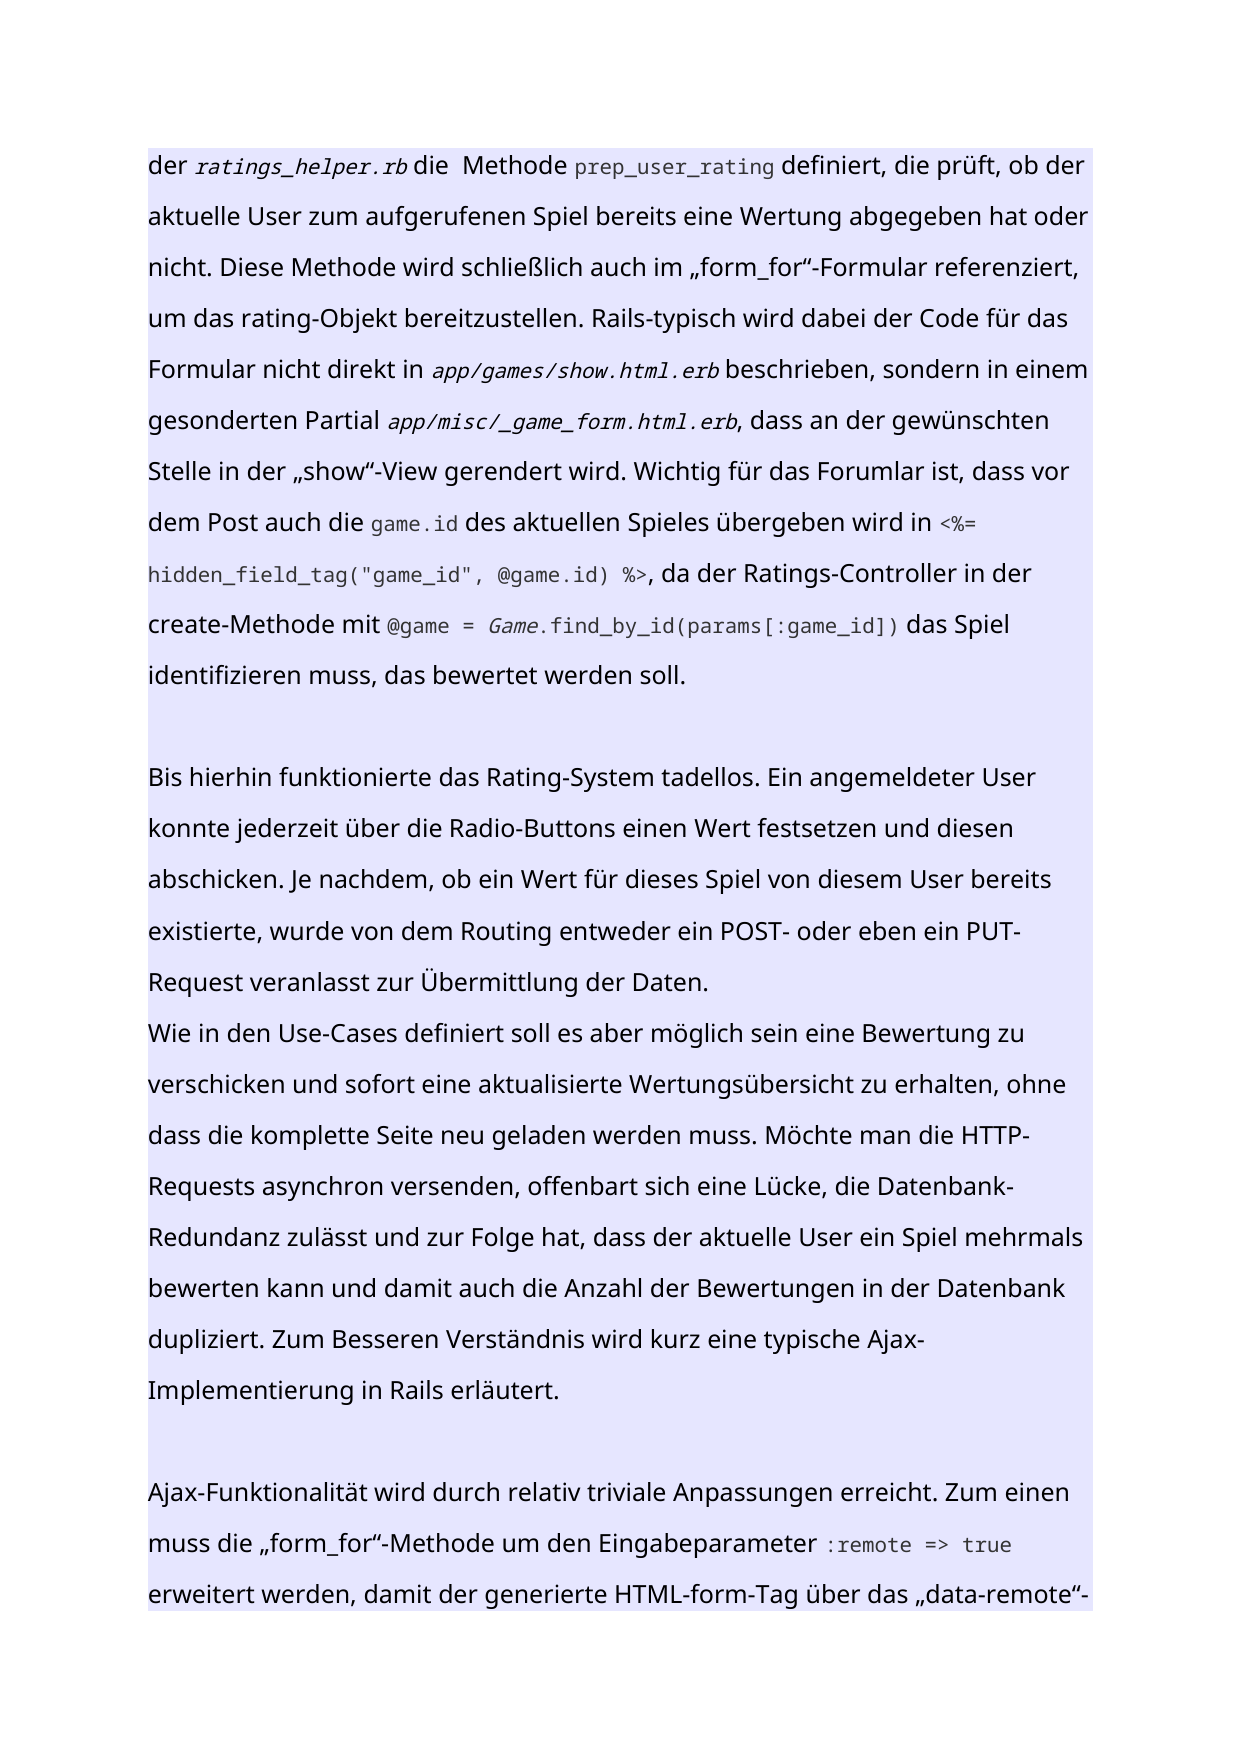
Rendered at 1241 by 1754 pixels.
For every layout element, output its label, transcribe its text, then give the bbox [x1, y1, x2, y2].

text der ratings_helper.rb die Methode prep_user_rating definiert, die prüft, ob der aktuelle User zum aufgerufenen Spiel bereits eine Wertung abgegeben hat oder nicht. Diese Methode wird schließlich auch im „form_for“-Formular referenziert, um das rating-Objekt bereitzustellen. Rails-typisch wird dabei der Code für das Formular nicht direkt in app/games/show.html.erb beschrieben, sondern in einem gesonderten Partial app/misc/_game_form.html.erb, dass an der gewünschten Stelle in der „show“-View gerendert wird. Wichtig für das Forumlar ist, dass vor dem Post auch die game.id des aktuellen Spieles übergeben wird in <%= hidden_field_tag("game_id", @game.id) %>, da der Ratings-Controller in der create-Methode mit @game = Game.find_by_id(params[:game_id]) das Spiel identifizieren muss, das bewertet werden soll. [148, 148, 1093, 692]
text Ajax-Funktionalität wird durch relativ triviale Anpassungen erreicht. Zum einen muss die „form_for“-Methode um den Eingabeparameter :remote => true erweitert werden, damit der generierte HTML-form-Tag über das „data-remote“- [148, 1475, 1093, 1611]
text Wie in den Use-Cases definiert soll es aber möglich sein eine Bewertung zu verschicken und sofort eine aktualisierte Wertungsübersicht zu erhalten, ohne dass die komplette Seite neu geladen werden muss. Möchte man die HTTP-Requests asynchron versenden, offenbart sich eine Lücke, die Datenbank-Redundanz zulässt und zur Folge hat, dass der aktuelle User ein Spiel mehrmals bewerten kann und damit auch die Anzahl der Bewertungen in der Datenbank dupliziert. Zum Besseren Verständnis wird kurz eine typische Ajax-Implementierung in Rails erläutert. [148, 1015, 1093, 1407]
text Bis hierhin funktionierte das Rating-System tadellos. Ein angemeldeter User konnte jederzeit über die Radio-Buttons einen Wert festsetzen und diesen abschicken. Je nachdem, ob ein Wert für dieses Spiel von diesem User bereits existierte, wurde von dem Routing entweder ein POST- oder eben ein PUT-Request veranlasst zur Übermittlung der Daten. [148, 760, 1093, 998]
